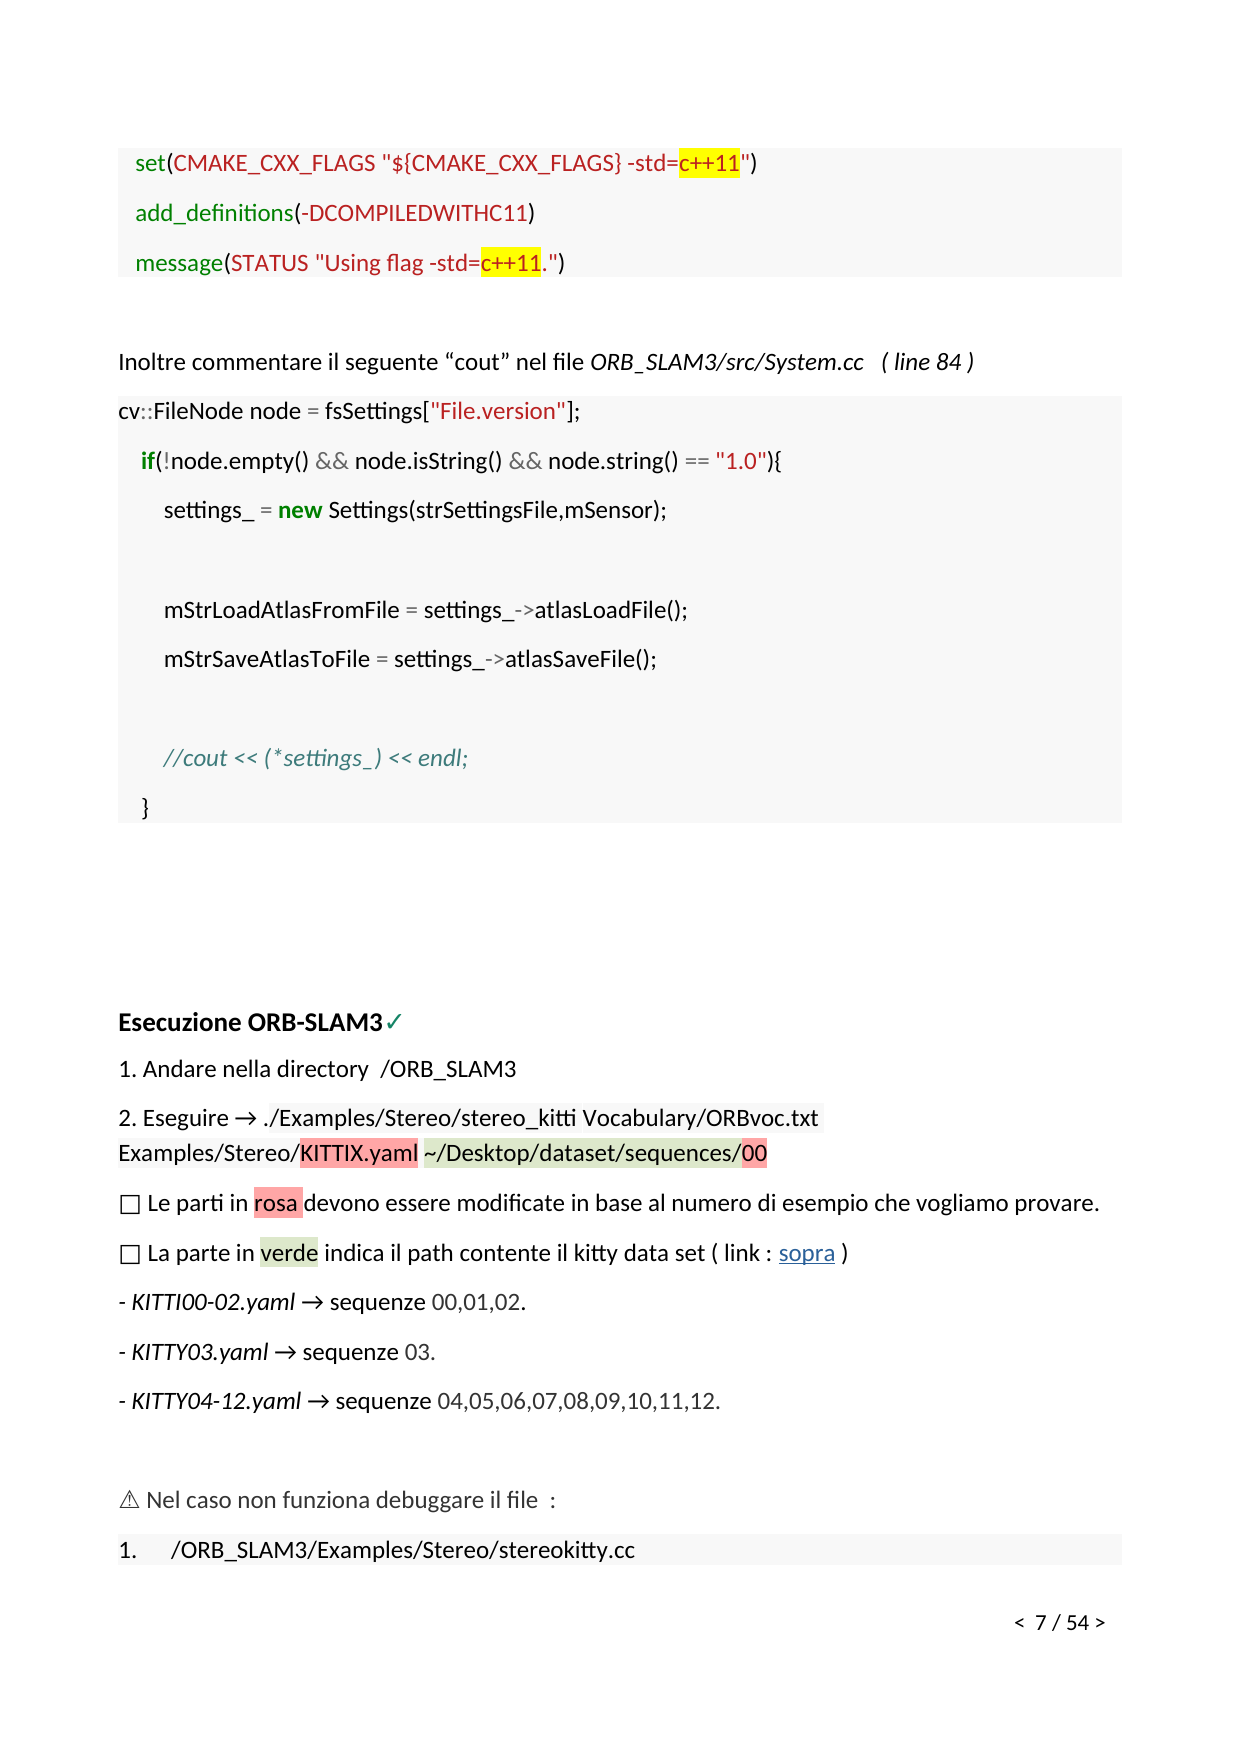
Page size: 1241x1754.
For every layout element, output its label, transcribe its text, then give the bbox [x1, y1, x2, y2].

text - KITTI00-02.yaml → sequenze 00,01,02. [118, 1286, 1122, 1317]
text //cout << (*settings_) << endl; [118, 743, 1122, 773]
text mStrSaveAtlasToFile = settings_->atlasSaveFile(); [118, 643, 1122, 674]
text ⚠ Nel caso non funziona debuggare il file : [118, 1484, 1122, 1515]
text } [118, 792, 1122, 823]
text 2. Eseguire → ./Examples/Stereo/stereo_kitti Vocabulary/ORBvoc.txt Examples/Stereo/KITTIX.yaml ~/Desktop/dataset/sequences/00 [118, 1102, 1122, 1168]
subtitle Esecuzione ORB-SLAM3✓ [118, 1005, 1122, 1038]
text - KITTY04-12.yaml → sequenze 04,05,06,07,08,09,10,11,12. [118, 1385, 1122, 1416]
text mStrLoadAtlasFromFile = settings_->atlasLoadFile(); [118, 594, 1122, 624]
text cv::FileNode node = fsSettings["File.version"]; [118, 396, 1122, 426]
text Inoltre commentare il seguente “cout” nel file ORB_SLAM3/src/System.cc ( line 84 ) [118, 346, 1122, 376]
text □ La parte in verde indica il path contente il kitty data set ( link : sopra ) [118, 1237, 1122, 1267]
text set(CMAKE_CXX_FLAGS "${CMAKE_CXX_FLAGS} -std=c++11") [118, 148, 1122, 178]
text if(!node.empty() && node.isString() && node.string() == "1.0"){ [118, 445, 1122, 476]
text add_definitions(-DCOMPILEDWITHC11) [118, 197, 1122, 228]
text □ Le parti in rosa devono essere modificate in base al numero di esempio che vogliamo provare. [118, 1187, 1122, 1218]
text message(STATUS "Using flag -std=c++11.") [118, 247, 1122, 277]
text settings_ = new Settings(strSettingsFile,mSensor); [118, 495, 1122, 525]
text - KITTY03.yaml → sequenze 03. [118, 1336, 1122, 1366]
text 1. /ORB_SLAM3/Examples/Stereo/stereokitty.cc [118, 1534, 1122, 1565]
text 1. Andare nella directory /ORB_SLAM3 [118, 1053, 1122, 1083]
